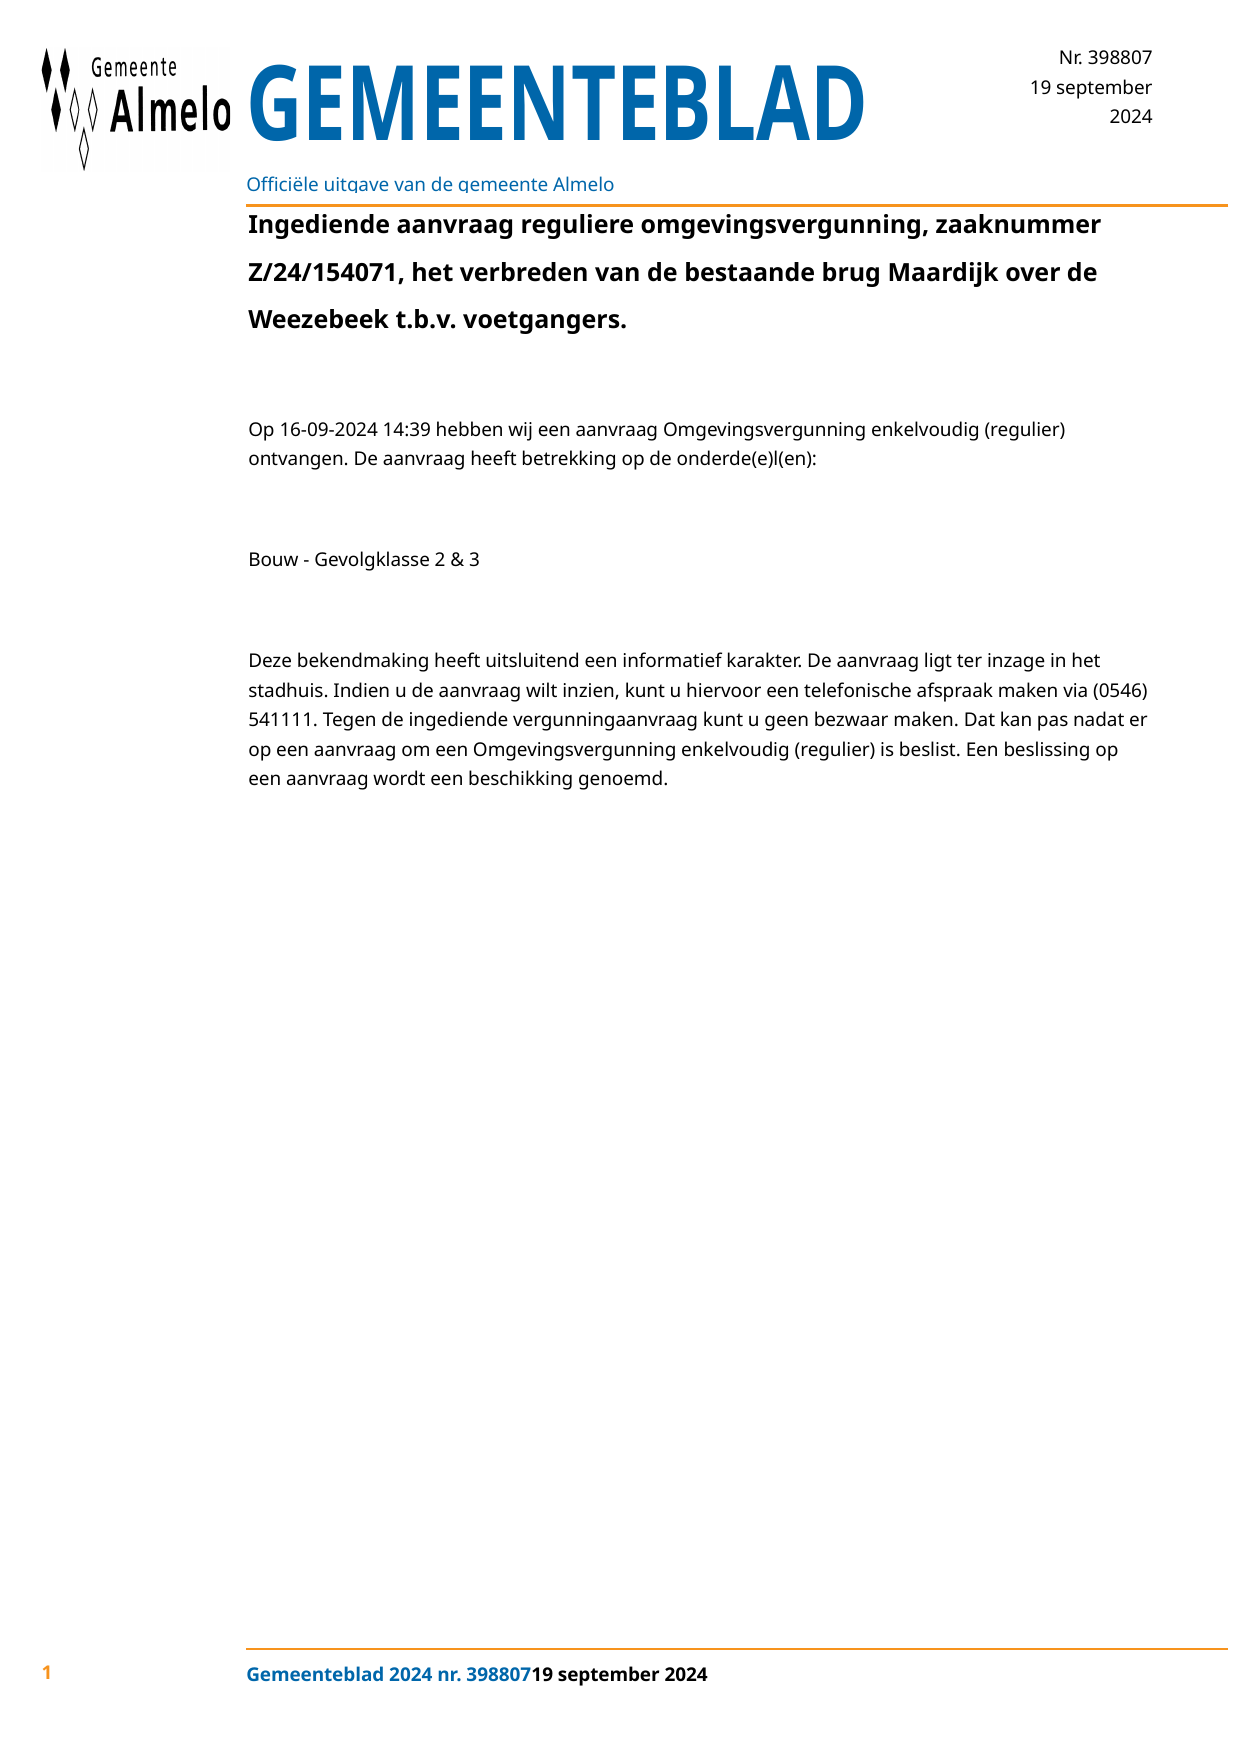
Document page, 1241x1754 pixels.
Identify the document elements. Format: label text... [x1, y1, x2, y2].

text Bouw - Gevolgklasse 2 & 3 [248, 546, 1152, 572]
text Ingediende aanvraag reguliere omgevingsvergunning, zaaknummer Z/24/154071, het verbreden van de bestaande brug Maardijk over de Weezebeek t.b.v. voetgangers. [248, 207, 1152, 336]
text Op 16-09-2024 14:39 hebben wij een aanvraag Omgevingsvergunning enkelvoudig (regulier) ontvangen. De aanvraag heeft betrekking op de onderde(e)l(en): [248, 416, 1152, 471]
text Deze bekendmaking heeft uitsluitend een informatief karakter. De aanvraag ligt ter inzage in het stadhuis. Indien u de aanvraag wilt inzien, kunt u hiervoor een telefonische afspraak maken via (0546) 541111. Tegen de ingediende vergunningaanvraag kunt u geen bezwaar maken. Dat kan pas nadat er op een aanvraag om een Omgevingsvergunning enkelvoudig (regulier) is beslist. Een beslissing op een aanvraag wordt een beschikking genoemd. [248, 647, 1152, 791]
picture [41, 47, 231, 172]
